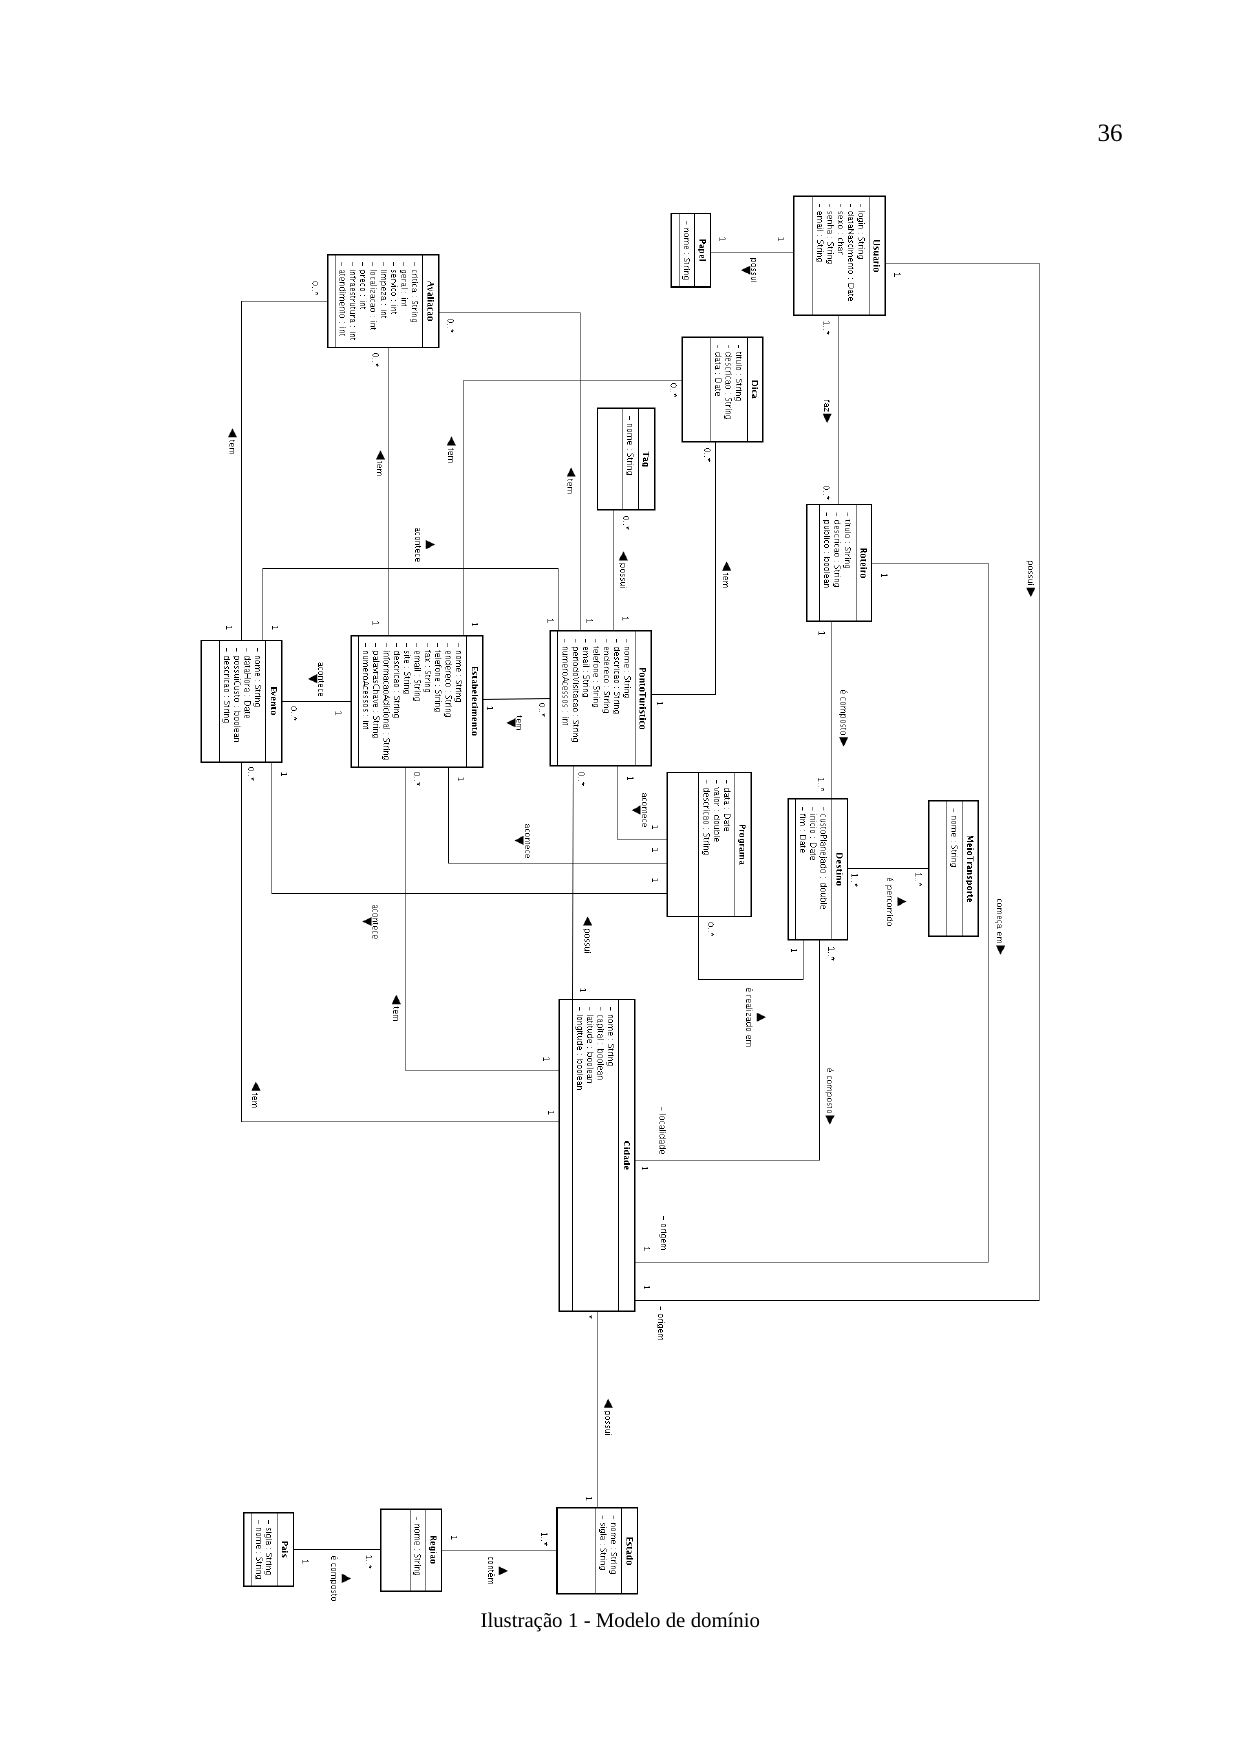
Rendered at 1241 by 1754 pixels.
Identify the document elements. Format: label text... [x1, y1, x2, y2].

text Ilustração 1 - Modelo de domínio [195, 1608, 1046, 1632]
picture [194, 189, 1046, 1608]
